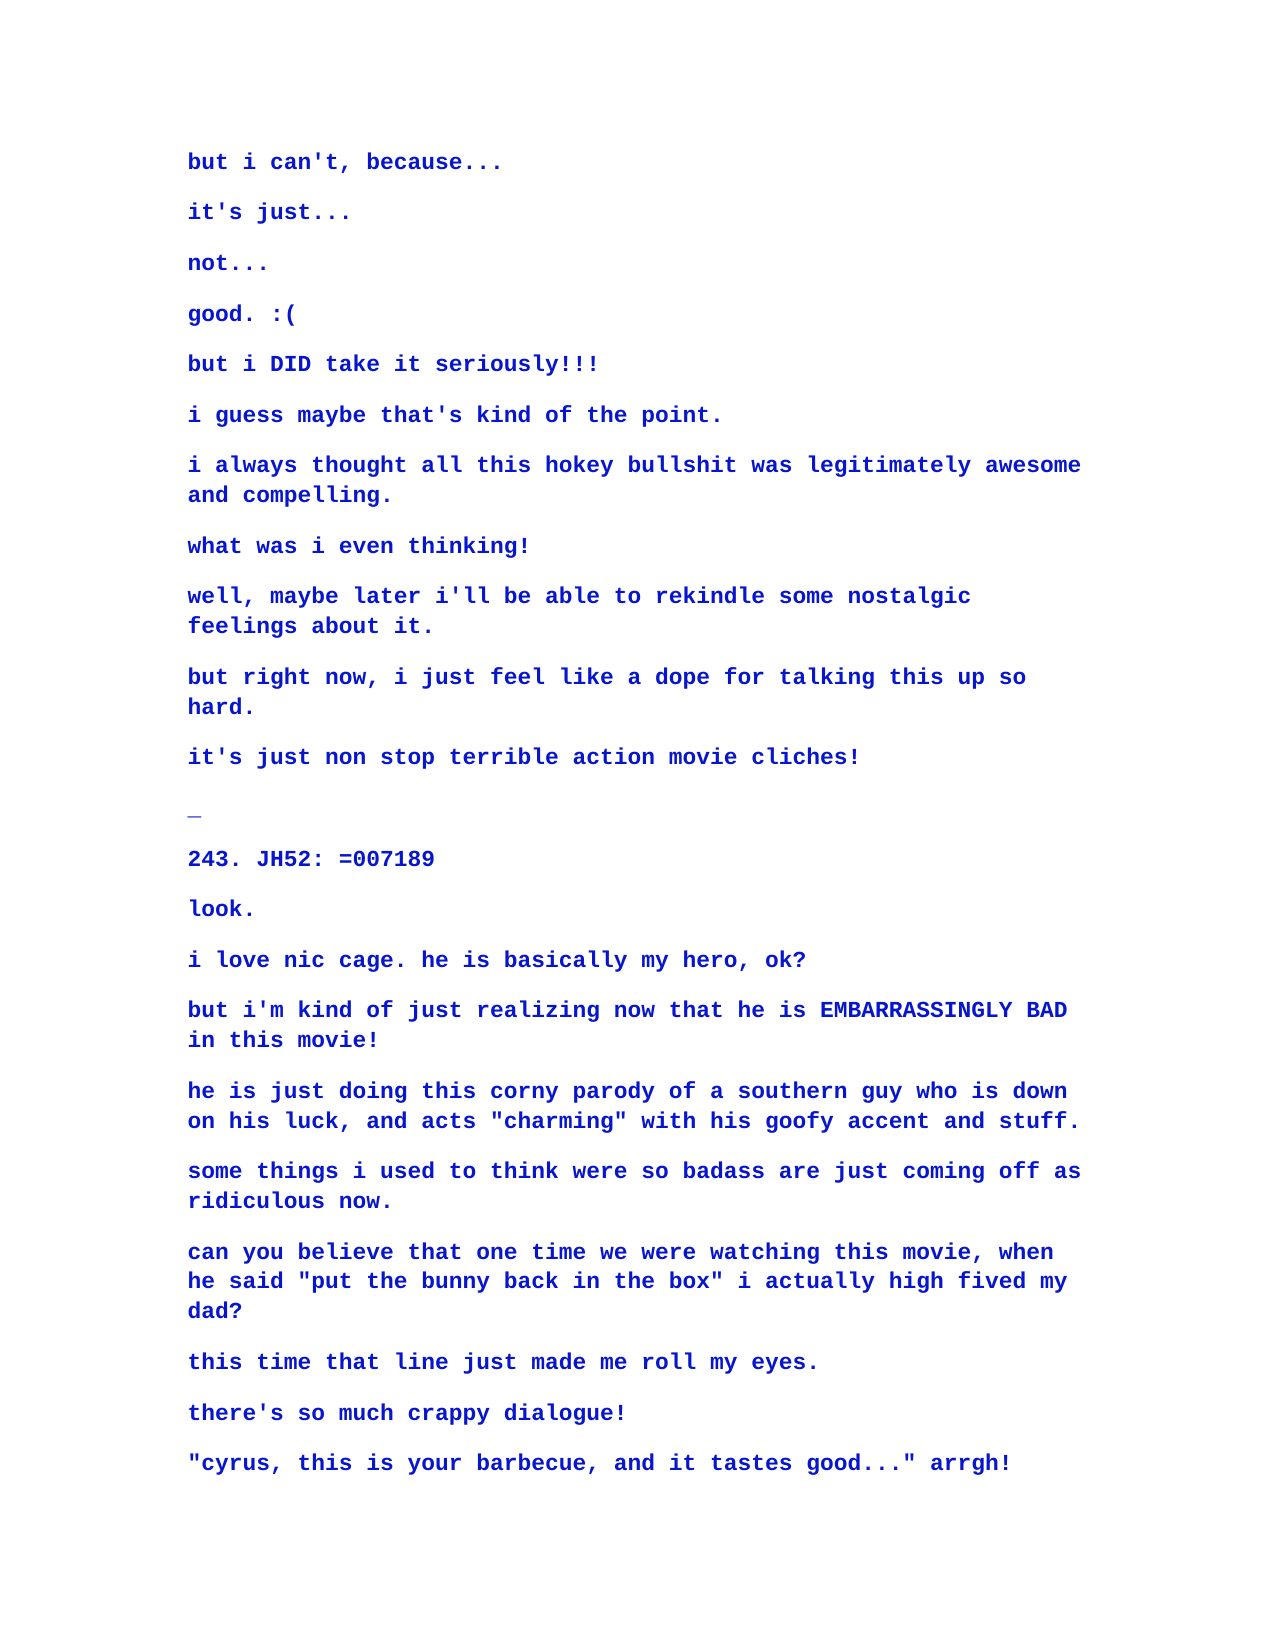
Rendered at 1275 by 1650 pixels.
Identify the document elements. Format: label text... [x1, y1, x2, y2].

text i love nic cage. he is basically my hero, ok? [187, 948, 1087, 974]
text 243. JH52: =007189 [187, 847, 1087, 873]
text but i DID take it seriously!!! [187, 352, 1087, 378]
text but i'm kind of just realizing now that he is EMBARRASSINGLY BAD in this movie! [187, 999, 1087, 1054]
text this time that line just made me roll my eyes. [187, 1350, 1087, 1376]
text there's so much crappy dialogue! [187, 1401, 1087, 1427]
text it's just non stop terrible action movie cliches! [187, 746, 1087, 772]
text good. :( [187, 302, 1087, 328]
text but right now, i just feel like a dope for talking this up so hard. [187, 665, 1087, 721]
text look. [187, 897, 1087, 923]
text can you believe that one time we were watching this movie, when he said "put the bunny back in the box" i actually high fived my dad? [187, 1240, 1087, 1326]
text i always thought all this hokey bullshit was legitimately awesome and compelling. [187, 454, 1087, 509]
text well, maybe later i'll be able to rekindle some nostalgic feelings about it. [187, 585, 1087, 641]
text it's just... [187, 201, 1087, 227]
text he is just doing this corny parody of a southern guy who is down on his luck, and acts "charming" with his goofy accent and stuff. [187, 1079, 1087, 1135]
text what was i even thinking! [187, 534, 1087, 560]
text i guess maybe that's kind of the point. [187, 403, 1087, 429]
text but i can't, because... [187, 150, 1087, 176]
text _ [187, 796, 1087, 822]
text "cyrus, this is your barbecue, and it tastes good..." arrgh! [187, 1451, 1087, 1477]
text not... [187, 251, 1087, 277]
text some things i used to think were so badass are just coming off as ridiculous now. [187, 1159, 1087, 1215]
